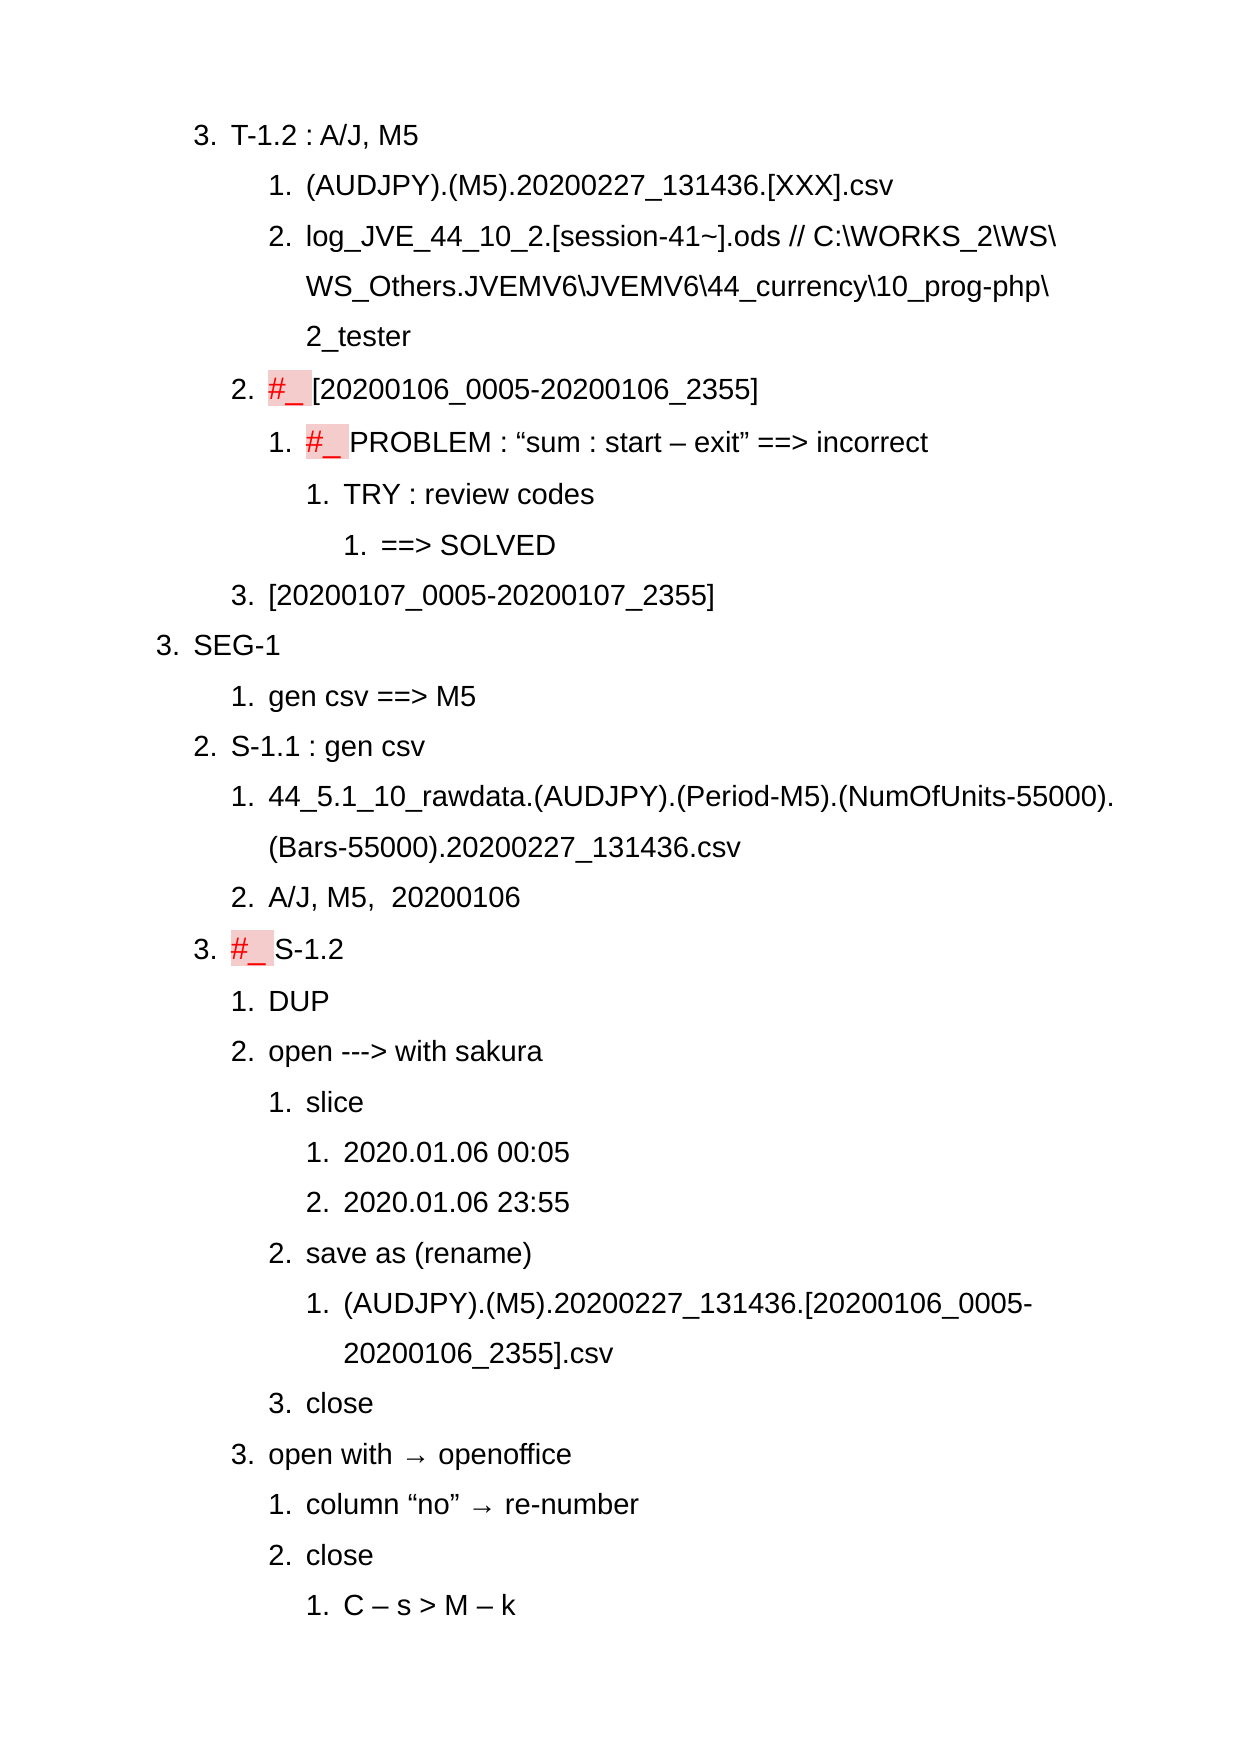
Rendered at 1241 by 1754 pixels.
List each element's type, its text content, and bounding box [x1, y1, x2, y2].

list DUP [231, 984, 1122, 1018]
list [20200107_0005-20200107_2355] [231, 578, 1122, 612]
list log_JVE_44_10_2.[session-41~].ods // C:\WORKS_2\WS\WS_Others.JVEMV6\JVEMV6\44_currency\10_prog-php\2_tester [268, 219, 1122, 353]
list open with → openoffice [231, 1437, 1122, 1470]
list ==> SOLVED [343, 528, 1122, 561]
list (AUDJPY).(M5).20200227_131436.[20200106_0005-20200106_2355].csv [306, 1286, 1122, 1370]
list A/J, M5, 20200106 [231, 880, 1122, 913]
list close [268, 1537, 1122, 1571]
list column “no” → re-number [268, 1487, 1122, 1521]
list 2020.01.06 00:05 [306, 1135, 1122, 1168]
list save as (rename) [268, 1236, 1122, 1269]
list #_ PROBLEM : “sum : start – exit” ==> incorrect [268, 423, 1122, 459]
list T-1.2 : A/J, M5 [193, 118, 1122, 152]
list 2020.01.06 23:55 [306, 1185, 1122, 1219]
list (AUDJPY).(M5).20200227_131436.[XXX].csv [268, 168, 1122, 202]
list open ---> with sakura [231, 1034, 1122, 1068]
list C – s > M – k [306, 1588, 1122, 1621]
list TRY : review codes [306, 477, 1122, 511]
list 44_5.1_10_rawdata.(AUDJPY).(Period-M5).(NumOfUnits-55000).(Bars-55000).20200227_131436.csv [231, 779, 1122, 863]
list #_ S-1.2 [193, 930, 1122, 966]
list S-1.1 : gen csv [193, 729, 1122, 762]
list slice [268, 1085, 1122, 1118]
list close [268, 1387, 1122, 1420]
list gen csv ==> M5 [231, 679, 1122, 712]
list #_ [20200106_0005-20200106_2355] [231, 370, 1122, 406]
list SEG-1 [156, 628, 1122, 662]
